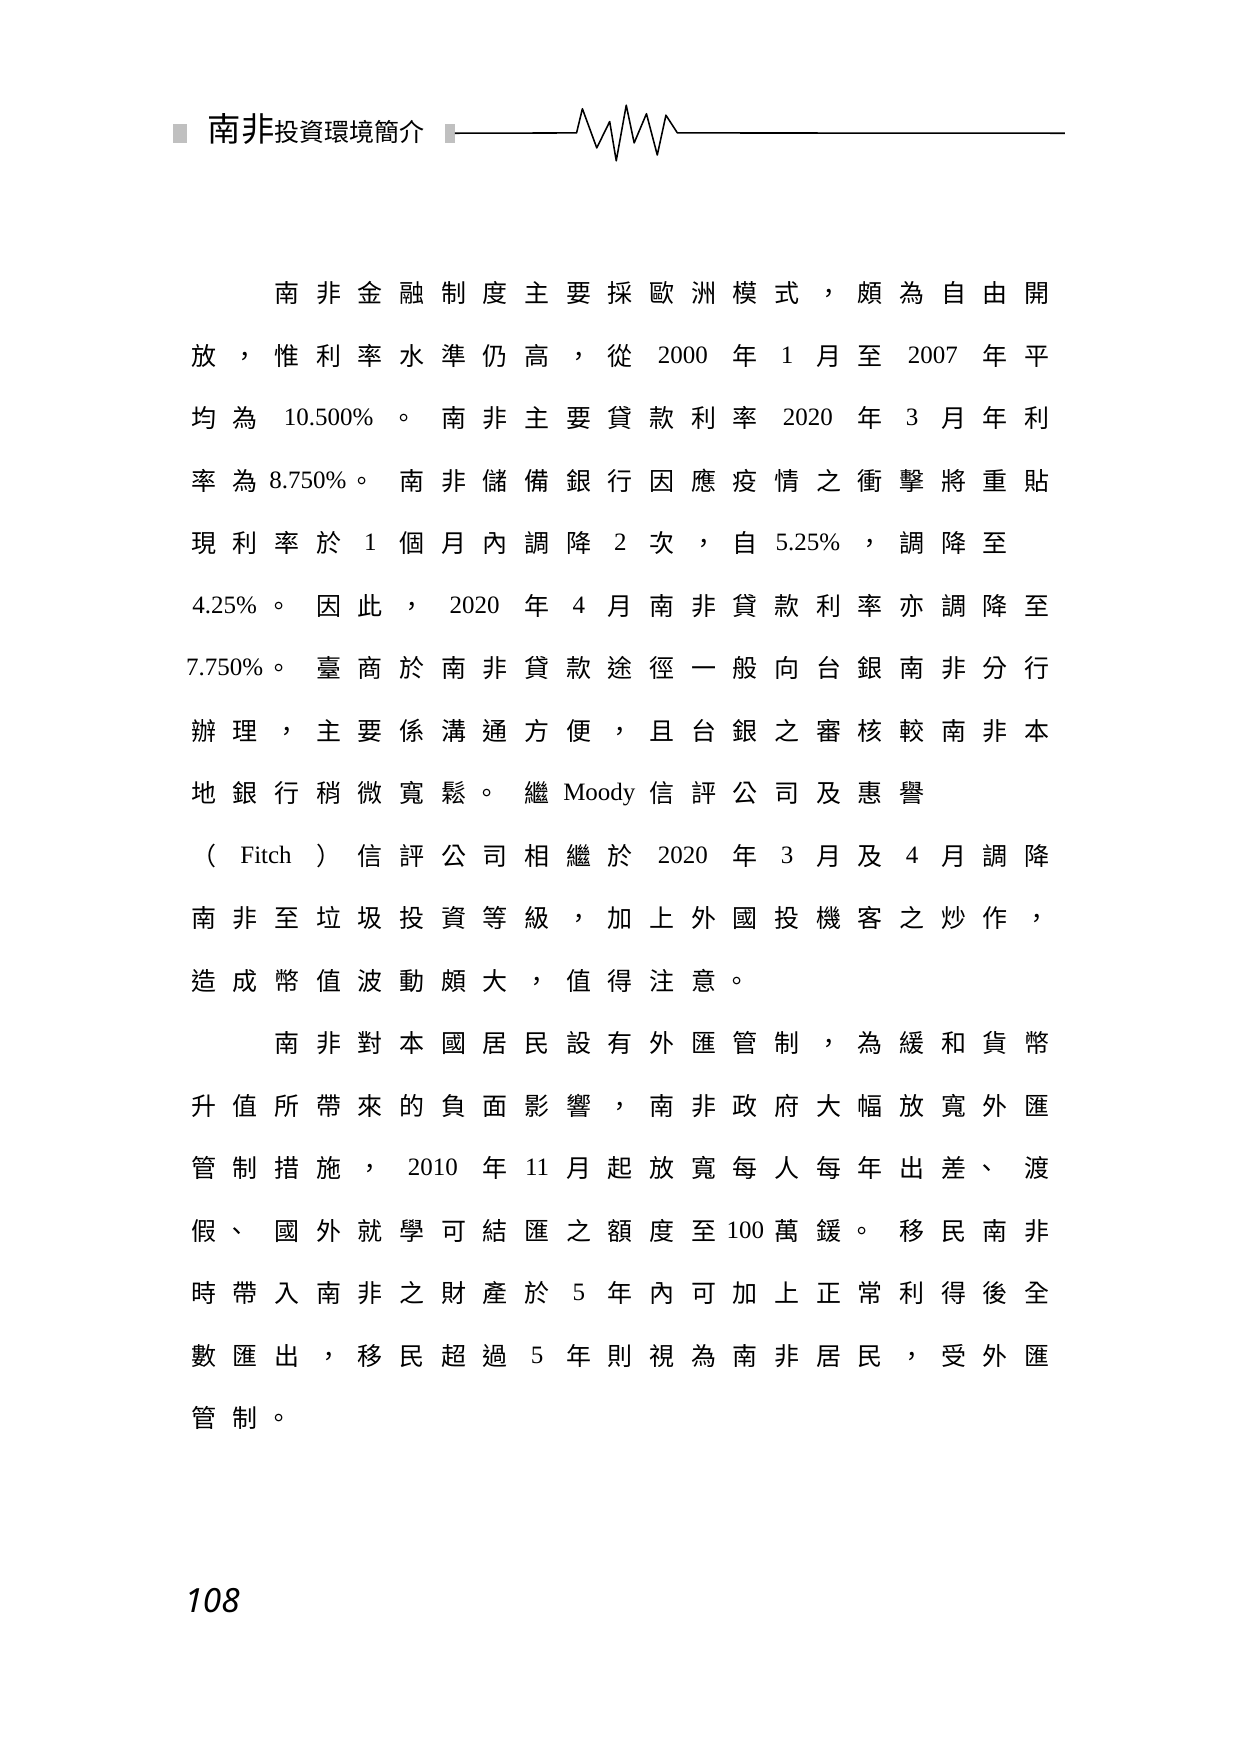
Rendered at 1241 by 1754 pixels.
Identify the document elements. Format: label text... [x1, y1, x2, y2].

text 南非對本國居民設有外匯管制，為緩和貨幣升值所帶來的負面影響，南非政府大幅放寬外匯管制措施，2010年11月起放寬每人每年出差、渡假、國外就學可結匯之額度至100萬鍰。移民南非時帶入南非之財產於5年內可加上正常利得後全數匯出，移民超過5年則視為南非居民，受外匯管制。 [183, 1000, 1058, 1438]
text 南非金融制度主要採歐洲模式，頗為自由開放，惟利率水準仍高，從2000年1月至2007年平均為10.500%。南非主要貸款利率2020年3月年利率為8.750%。南非儲備銀行因應疫情之衝擊將重貼現利率於1個月內調降2次，自5.25%，調降至4.25%。因此，2020年4月南非貸款利率亦調降至7.750%。臺商於南非貸款途徑一般向台銀南非分行辦理，主要係溝通方便，且台銀之審核較南非本地銀行稍微寬鬆。繼Moody信評公司及惠譽（Fitch）信評公司相繼於2020年3月及4月調降南非至垃圾投資等級，加上外國投機客之炒作，造成幣值波動頗大，值得注意。 [183, 250, 1058, 1000]
